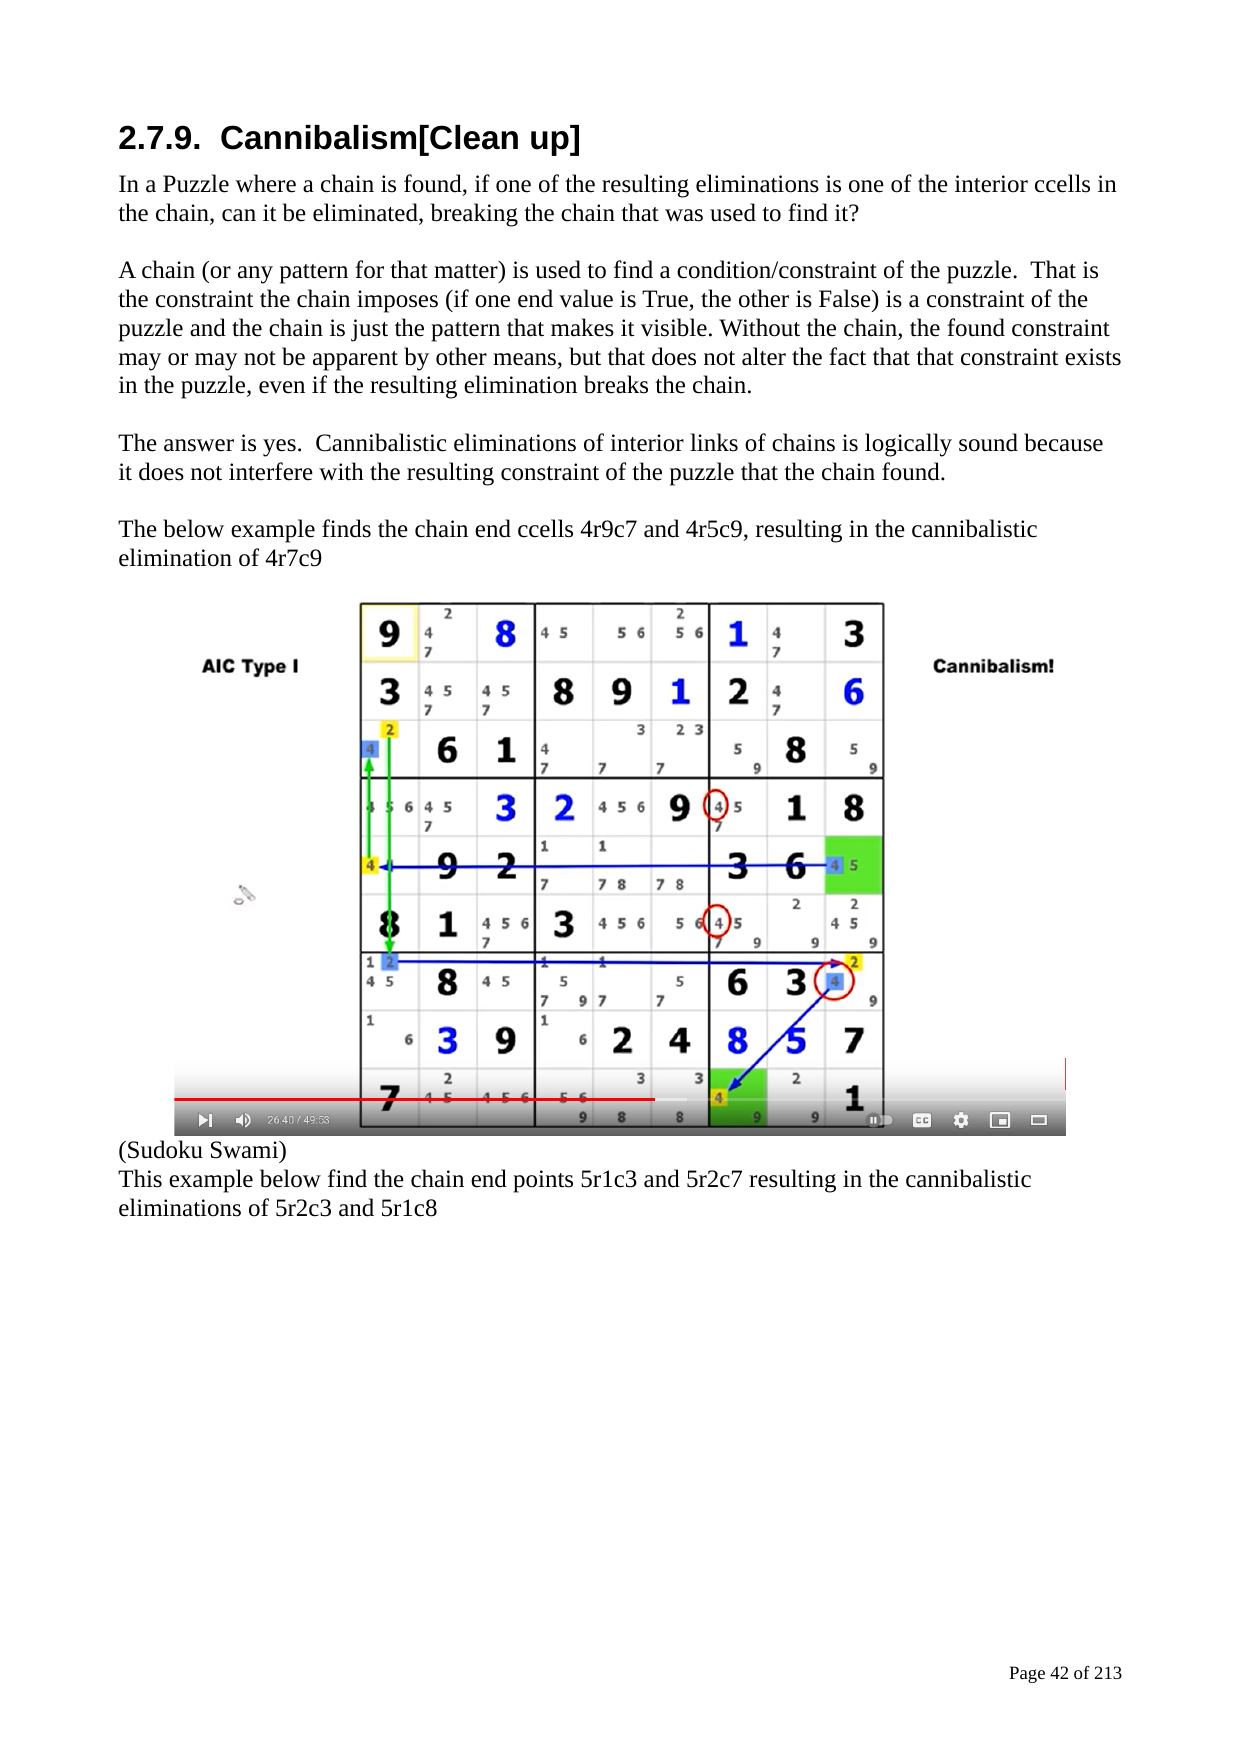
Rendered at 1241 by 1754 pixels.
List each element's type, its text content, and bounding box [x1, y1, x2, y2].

subtitle Cannibalism[Clean up] [118, 118, 1122, 157]
text This example below find the chain end points 5r1c3 and 5r2c7 resulting in the cannibalistic eliminations of 5r2c3 and 5r1c8 [118, 1164, 1122, 1222]
text The answer is yes. Cannibalistic eliminations of interior links of chains is logically sound because it does not interfere with the resulting constraint of the puzzle that the chain found. [118, 428, 1122, 485]
text A chain (or any pattern for that matter) is used to find a condition/constraint of the puzzle. That is the constraint the chain imposes (if one end value is True, the other is False) is a constraint of the puzzle and the chain is just the pattern that makes it visible. Without the chain, the found constraint may or may not be apparent by other means, but that does not alter the fact that that constraint exists in the puzzle, even if the resulting elimination breaks the chain. [118, 255, 1122, 399]
picture [174, 600, 1066, 1136]
text The below example finds the chain end ccells 4r9c7 and 4r5c9, resulting in the cannibalistic elimination of 4r7c9 [118, 514, 1122, 572]
text (Sudoku Swami) [118, 1136, 1122, 1164]
text In a Puzzle where a chain is found, if one of the resulting eliminations is one of the interior ccells in the chain, can it be eliminated, breaking the chain that was used to find it? [118, 169, 1122, 227]
